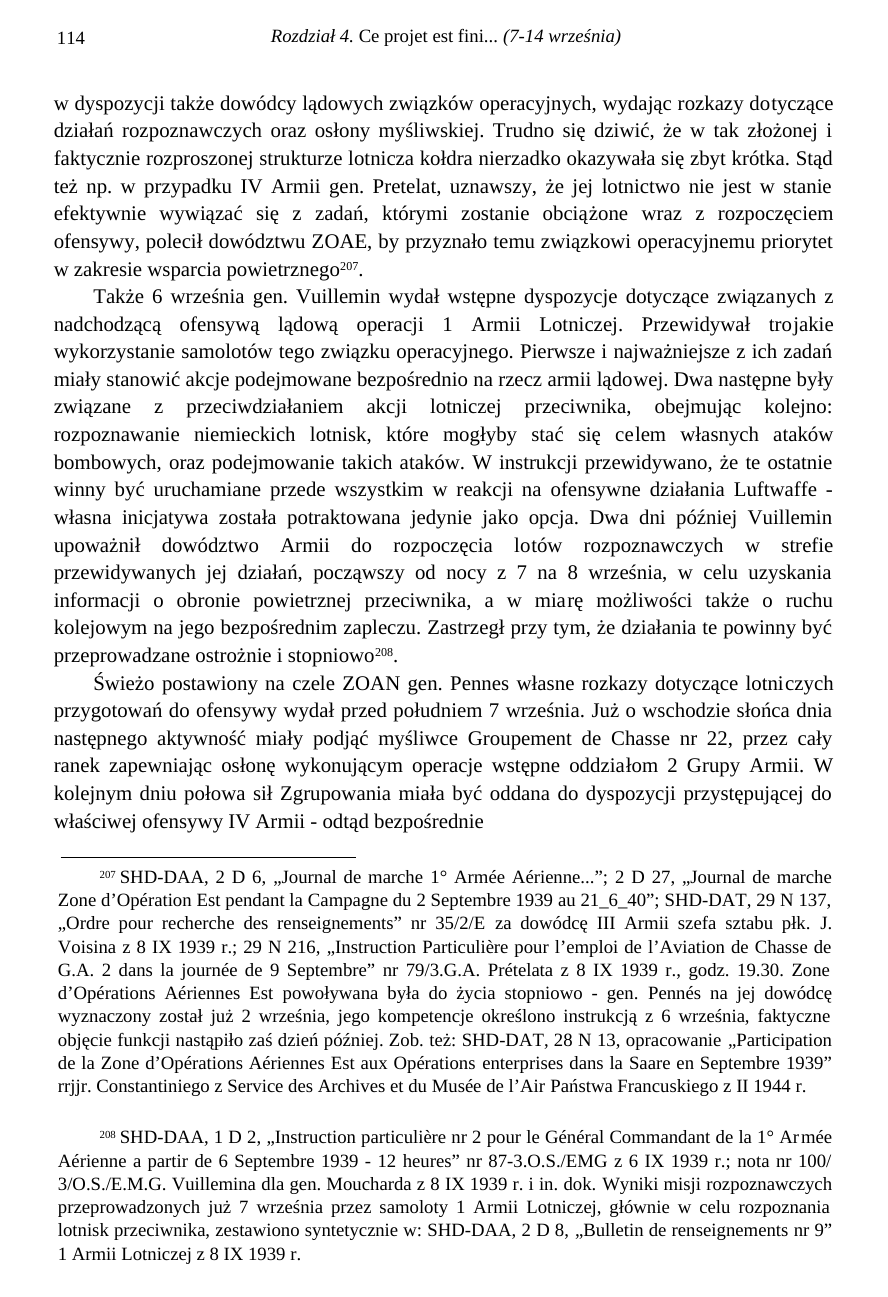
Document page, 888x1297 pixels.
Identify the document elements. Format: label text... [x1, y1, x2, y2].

text Świeżo postawiony na czele ZOAN gen. Pennes własne rozkazy dotyczące lotni­czych przygotowań do ofensywy wydał przed południem 7 września. Już o wschodzie słońca dnia następnego aktywność miały podjąć myśliwce Groupement de Chasse nr 22, przez cały ranek zapewniając osłonę wykonującym operacje wstępne oddzia­łom 2 Grupy Armii. W kolejnym dniu połowa sił Zgrupowania miała być oddana do dyspozycji przystępującej do właściwej ofensywy IV Armii - odtąd bezpośrednie [53, 671, 833, 833]
text 207 SHD-DAA, 2 D 6, „Journal de marche 1° Armée Aérienne...”; 2 D 27, „Journal de marche Zone d’Opération Est pendant la Campagne du 2 Septembre 1939 au 21_6_40”; SHD-DAT, 29 N 137, „Ordre pour recherche des renseignements” nr 35/2/E za dowódcę III Armii szefa sztabu płk. J. Voisina z 8 IX 1939 r.; 29 N 216, „Instruction Particulière pour l’emploi de l’Aviation de Chasse de G.A. 2 dans la journée de 9 Septembre” nr 79/3.G.A. Prételata z 8 IX 1939 r., godz. 19.30. Zone d’Opérations Aériennes Est powoływana była do życia stopniowo - gen. Pennés na jej dowódcę wyznaczony został już 2 września, jego kompetencje określono instrukcją z 6 września, faktyczne objęcie funkcji nastąpiło zaś dzień później. Zob. też: SHD-DAT, 28 N 13, opracowanie „Participation de la Zone d’Opérations Aériennes Est aux Opérations enterprises dans la Saare en Septembre 1939” rrjjr. Constantiniego z Service des Archives et du Musée de l’Air Państwa Fran­cuskiego z II 1944 r. [58, 866, 832, 1096]
text 114 [57, 27, 91, 49]
text Także 6 września gen. Vuillemin wydał wstępne dyspozycje dotyczące związa­nych z nadchodzącą ofensywą lądową operacji 1 Armii Lotniczej. Przewidywał tro­jakie wykorzystanie samolotów tego związku operacyjnego. Pierwsze i najważniejsze z ich zadań miały stanowić akcje podejmowane bezpośrednio na rzecz armii lądo­wej. Dwa następne były związane z przeciwdziałaniem akcji lotniczej przeciwnika, obejmując kolejno: rozpoznawanie niemieckich lotnisk, które mogłyby stać się ce­lem własnych ataków bombowych, oraz podejmowanie takich ataków. W instrukcji przewidywano, że te ostatnie winny być uruchamiane przede wszystkim w reakcji na ofensywne działania Luftwaffe - własna inicjatywa została potraktowana jedynie jako opcja. Dwa dni później Vuillemin upoważnił dowództwo Armii do rozpoczęcia lo­tów rozpoznawczych w strefie przewidywanych jej działań, począwszy od nocy z 7 na 8 września, w celu uzyskania informacji o obronie powietrznej przeciwnika, a w mia­rę możliwości także o ruchu kolejowym na jego bezpośrednim zapleczu. Zastrzegł przy tym, że działania te powinny być przeprowadzane ostrożnie i stopniowo208. [53, 284, 833, 667]
text Rozdział 4. Ce projet est fini... (7-14 września) [271, 25, 623, 47]
text 208 SHD-DAA, 1 D 2, „Instruction particulière nr 2 pour le Général Commandant de la 1° Ar­mée Aérienne a partir de 6 Septembre 1939 - 12 heures” nr 87-3.O.S./EMG z 6 IX 1939 r.; nota nr 100/ 3/O.S./E.M.G. Vuillemina dla gen. Moucharda z 8 IX 1939 r. i in. dok. Wyniki misji roz­poznawczych przeprowadzonych już 7 września przez samoloty 1 Armii Lotniczej, głównie w celu rozpoznania lotnisk przeciwnika, zestawiono syntetycznie w: SHD-DAA, 2 D 8, „Bulletin de ren­seignements nr 9” 1 Armii Lotniczej z 8 IX 1939 r. [58, 1126, 832, 1264]
text w dyspozycji także dowódcy lądowych związków operacyjnych, wydając rozkazy do­tyczące działań rozpoznawczych oraz osłony myśliwskiej. Trudno się dziwić, że w tak złożonej i faktycznie rozproszonej strukturze lotnicza kołdra nierzadko okazywała się zbyt krótka. Stąd też np. w przypadku IV Armii gen. Pretelat, uznawszy, że jej lotnictwo nie jest w stanie efektywnie wywiązać się z zadań, którymi zostanie obcią­żone wraz z rozpoczęciem ofensywy, polecił dowództwu ZOAE, by przyznało temu związkowi operacyjnemu priorytet w zakresie wsparcia powietrznego207. [53, 91, 833, 281]
